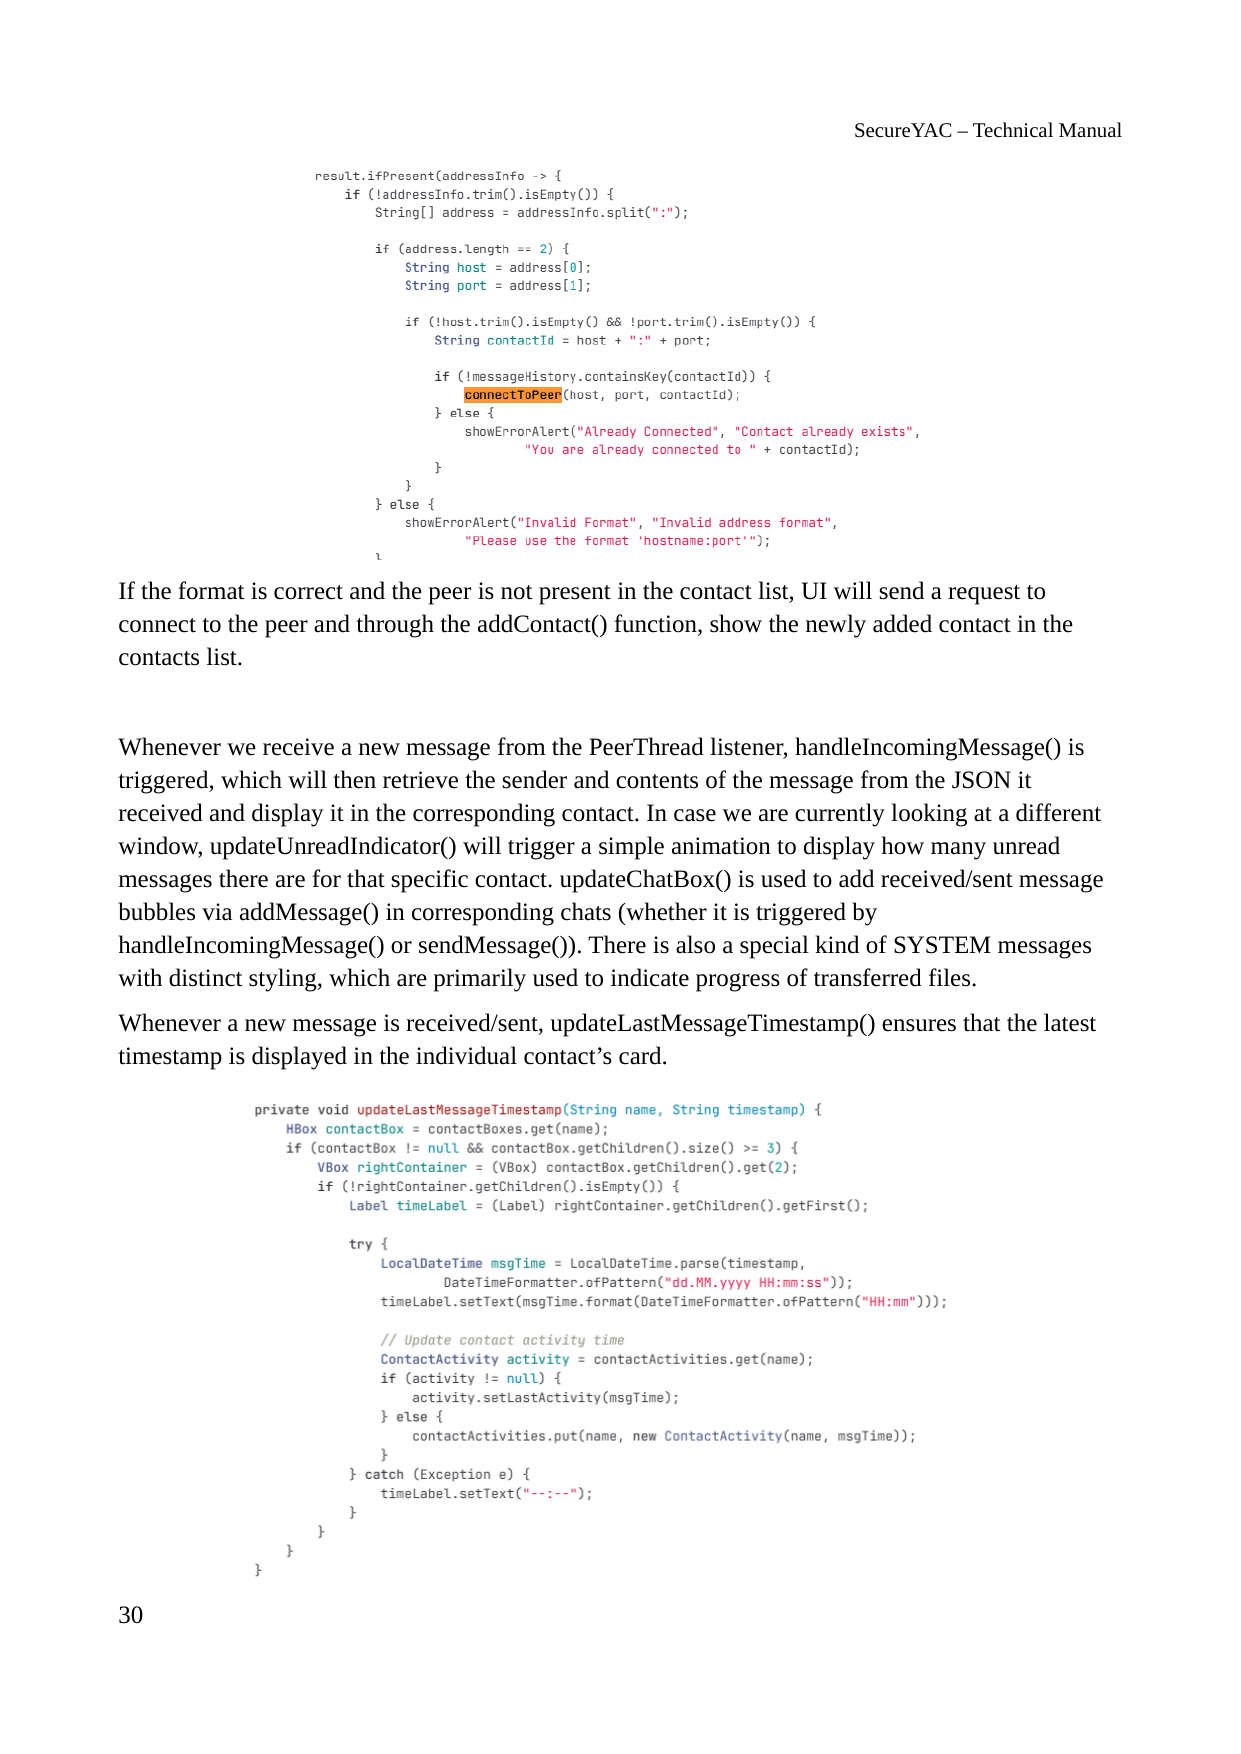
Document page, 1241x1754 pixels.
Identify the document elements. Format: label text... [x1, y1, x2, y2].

text Whenever we receive a new message from the PeerThread listener, handleIncomingMessage() is triggered, which will then retrieve the sender and contents of the message from the JSON it received and display it in the corresponding contact. In case we are currently looking at a different window, updateUnreadIndicator() will trigger a simple animation to display how many unread messages there are for that specific contact. updateChatBox() is used to add received/sent message bubbles via addMessage() in corresponding chats (whether it is triggered by handleIncomingMessage() or sendMessage()). There is also a special kind of SYSTEM messages with distinct styling, which are primarily used to indicate progress of transferred files. [118, 732, 1122, 992]
text If the format is correct and the peer is not present in the contact list, UI will send a request to connect to the peer and through the addContact() function, show the newly added contact in the contacts list. [118, 576, 1122, 671]
text Whenever a new message is received/sent, updateLastMessageTimestamp() ensures that the latest timestamp is displayed in the individual contact’s card. [118, 1008, 1122, 1069]
